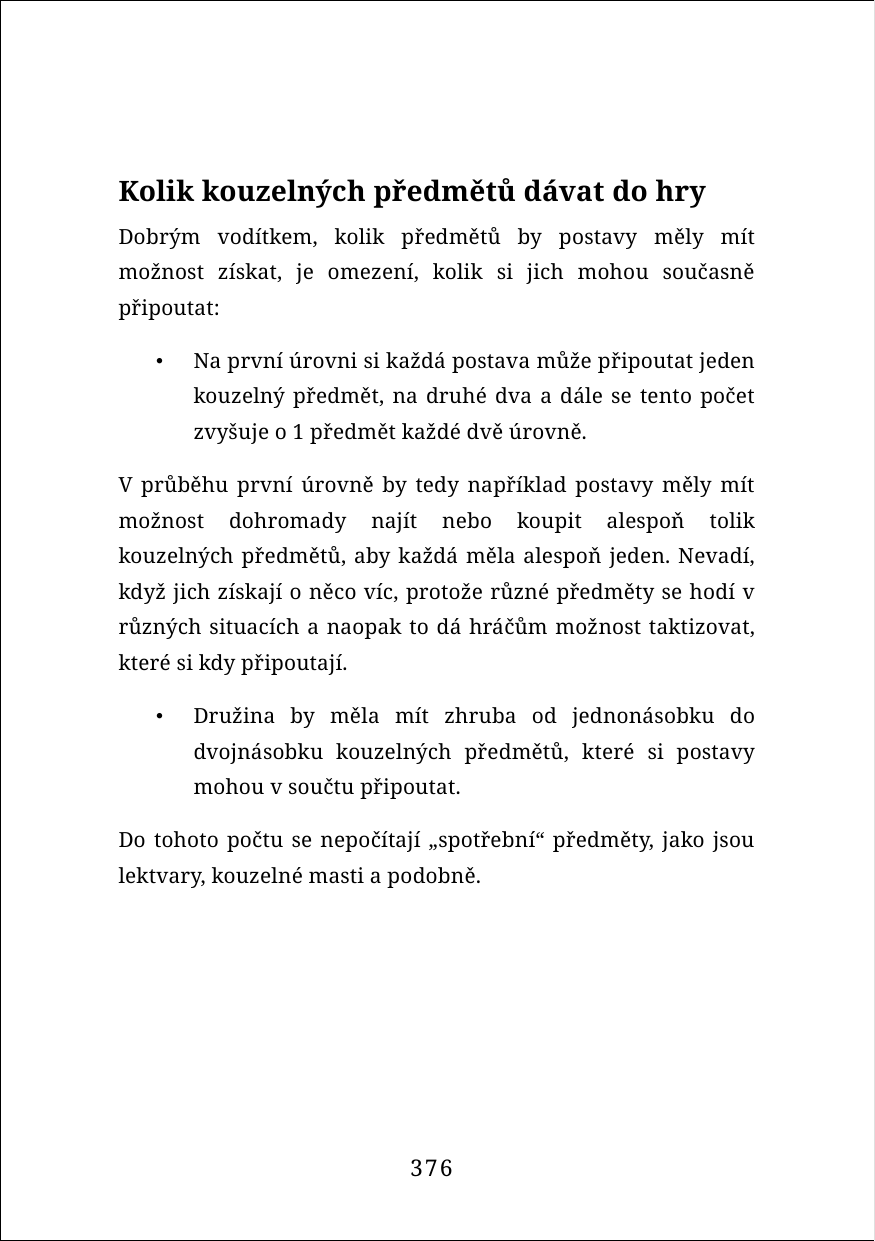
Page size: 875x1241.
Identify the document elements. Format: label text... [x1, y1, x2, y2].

text V průběhu první úrovně by tedy například postavy měly mít možnost dohromady najít nebo koupit alespoň tolik kouzelných předmětů, aby každá měla alespoň jeden. Nevadí, když jich získají o něco víc, protože různé předměty se hodí v různých situacích a naopak to dá hráčům možnost taktizovat, které si kdy připoutají. [118, 470, 756, 676]
subtitle Kolik kouzelných předmětů dávat do hry [118, 172, 756, 210]
text Dobrým vodítkem, kolik předmětů by postavy měly mít možnost získat, je omezení, kolik si jich mohou současně připoutat: [118, 222, 756, 321]
list Na první úrovni si každá postava může připoutat jeden kouzelný předmět, na druhé dva a dále se tento počet zvyšuje o 1 předmět každé dvě úrovně. [156, 346, 756, 446]
text Do tohoto počtu se nepočítají „spotřební“ předměty, jako jsou lektvary, kouzelné masti a podobně. [118, 826, 756, 889]
list Družina by měla mít zhruba od jednonásobku do dvojnásobku kouzelných předmětů, které si postavy mohou v součtu připoutat. [156, 701, 756, 801]
